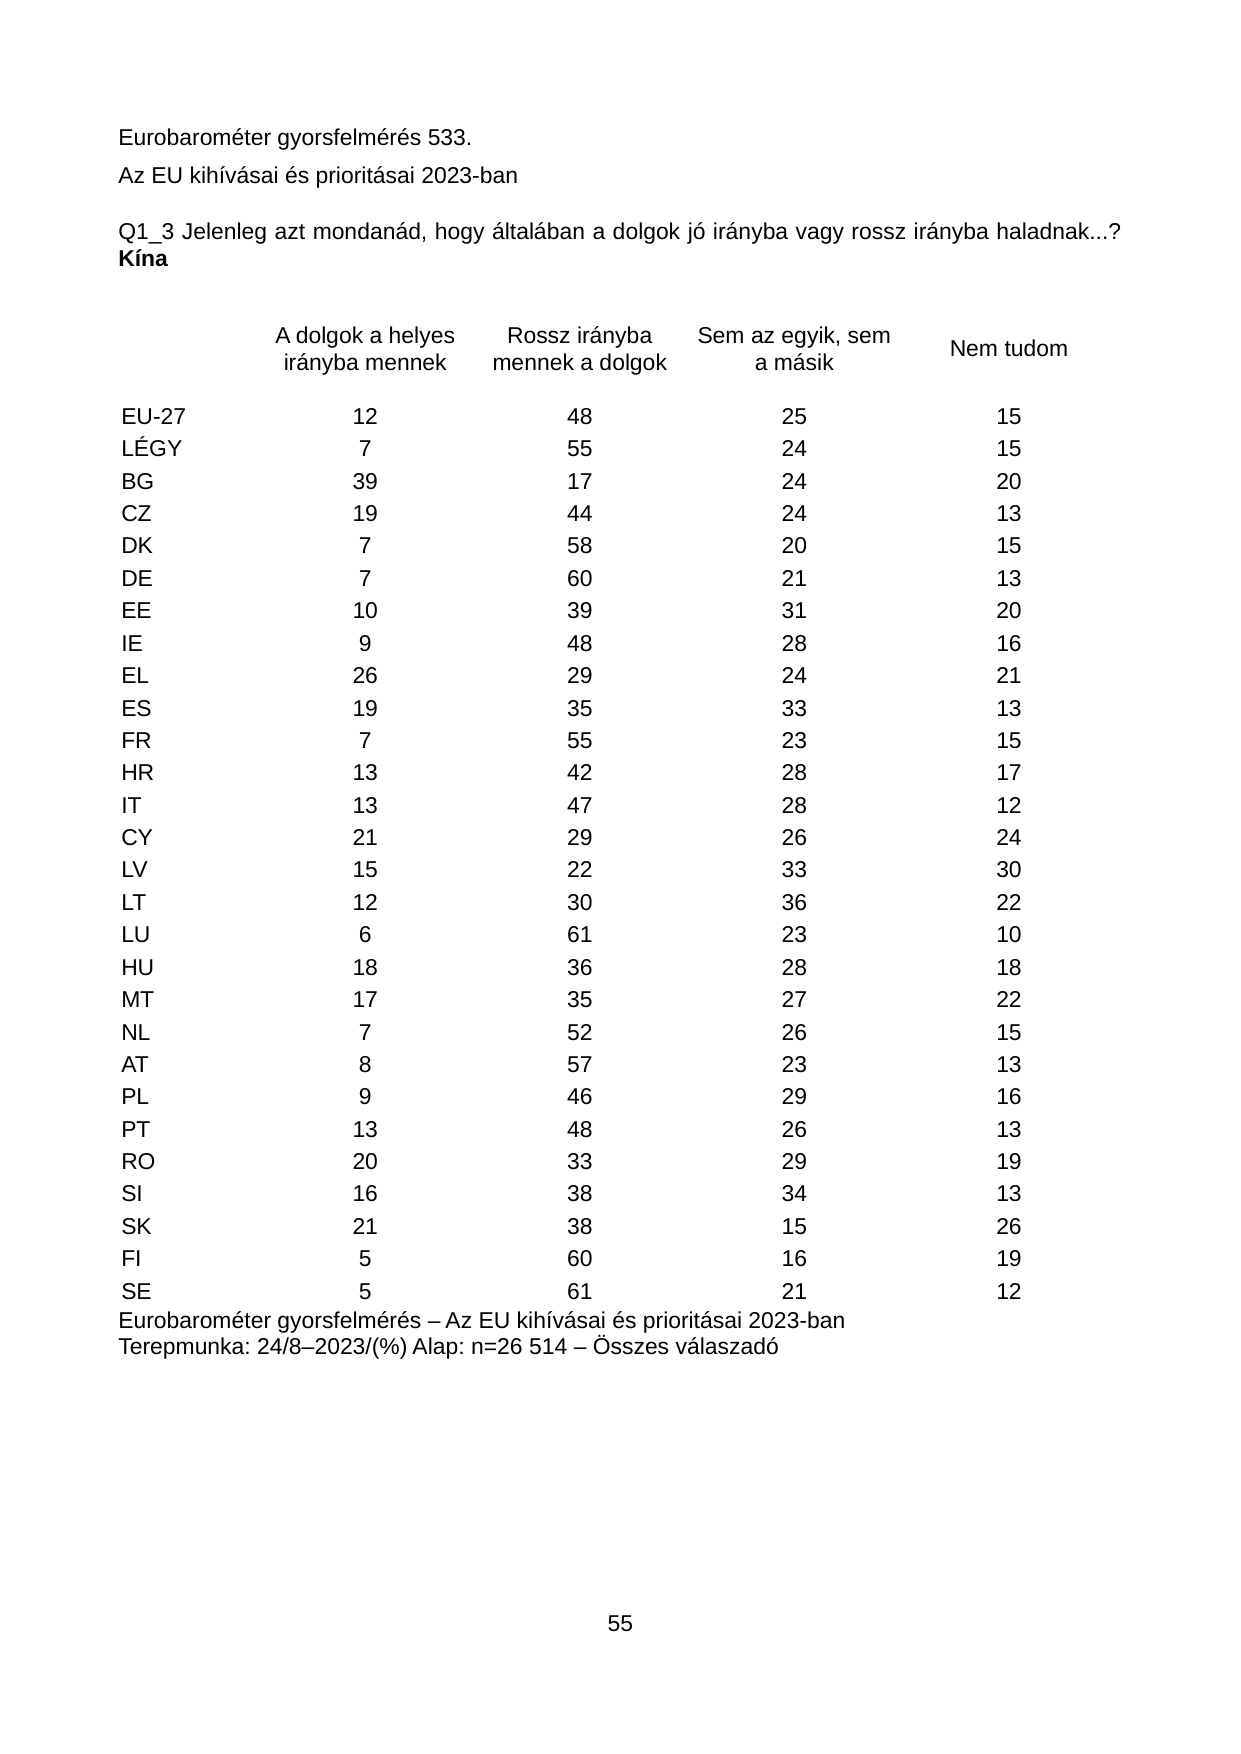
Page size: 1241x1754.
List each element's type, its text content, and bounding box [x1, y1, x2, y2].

table_cell IE [118, 627, 258, 659]
table_cell 13 [258, 789, 472, 821]
table_cell 38 [472, 1210, 687, 1242]
table_cell 16 [258, 1178, 472, 1210]
table_cell 19 [258, 691, 472, 724]
table_header Rossz irányba mennek a dolgok [472, 297, 687, 400]
table_cell 19 [901, 1242, 1116, 1274]
text Q1_3 Jelenleg azt mondanád, hogy általában a dolgok jó irányba vagy rossz irányba haladnak...? Kína [118, 218, 1122, 271]
table_cell 29 [687, 1145, 901, 1177]
table_cell HR [118, 756, 258, 789]
table_cell MT [118, 983, 258, 1015]
table_cell DK [118, 530, 258, 562]
table_cell 21 [901, 659, 1116, 691]
table_cell LT [118, 886, 258, 918]
table_cell 39 [472, 594, 687, 627]
table_cell 21 [258, 1210, 472, 1242]
table_cell 55 [472, 724, 687, 756]
table_cell 55 [472, 432, 687, 465]
table_cell DE [118, 562, 258, 594]
table_cell 52 [472, 1015, 687, 1048]
table_cell 15 [687, 1210, 901, 1242]
table_cell 29 [472, 659, 687, 691]
table_cell 20 [258, 1145, 472, 1177]
table_cell 7 [258, 530, 472, 562]
table_cell 15 [901, 1015, 1116, 1048]
table_cell 20 [901, 594, 1116, 627]
table_cell 31 [687, 594, 901, 627]
table_cell 13 [901, 691, 1116, 724]
table_cell 25 [687, 400, 901, 432]
table_cell 10 [901, 918, 1116, 951]
table_cell HU [118, 951, 258, 983]
table_cell ES [118, 691, 258, 724]
table_cell 34 [687, 1178, 901, 1210]
table_cell 27 [687, 983, 901, 1015]
table_cell 21 [687, 1275, 901, 1307]
table_cell 12 [901, 1275, 1116, 1307]
table_cell 48 [472, 627, 687, 659]
table_cell 23 [687, 918, 901, 951]
table_cell 22 [901, 983, 1116, 1015]
table_cell 58 [472, 530, 687, 562]
table_cell 24 [687, 659, 901, 691]
table_cell 15 [901, 432, 1116, 465]
text Eurobarométer gyorsfelmérés – Az EU kihívásai és prioritásai 2023-ban [118, 1307, 1122, 1333]
table_cell 8 [258, 1048, 472, 1080]
table_cell 7 [258, 562, 472, 594]
table_cell 22 [472, 854, 687, 886]
table_cell 12 [258, 886, 472, 918]
table_cell 18 [258, 951, 472, 983]
table_cell 19 [901, 1145, 1116, 1177]
table_cell 60 [472, 1242, 687, 1274]
table_cell 44 [472, 497, 687, 529]
table_cell 13 [258, 1113, 472, 1145]
table_cell SI [118, 1178, 258, 1210]
table_cell 57 [472, 1048, 687, 1080]
table_cell 46 [472, 1080, 687, 1113]
table_cell CY [118, 821, 258, 853]
table_cell 20 [901, 465, 1116, 497]
table_cell 26 [901, 1210, 1116, 1242]
table_cell 15 [258, 854, 472, 886]
table_cell 42 [472, 756, 687, 789]
table_cell LÉGY [118, 432, 258, 465]
table_cell 12 [258, 400, 472, 432]
table_cell CZ [118, 497, 258, 529]
table_cell 7 [258, 1015, 472, 1048]
table_cell EU-27 [118, 400, 258, 432]
table_cell 38 [472, 1178, 687, 1210]
table_cell FR [118, 724, 258, 756]
table_cell 17 [258, 983, 472, 1015]
table_cell 13 [901, 497, 1116, 529]
table_cell 13 [901, 1113, 1116, 1145]
table_cell 48 [472, 400, 687, 432]
table_cell 33 [687, 691, 901, 724]
table_cell 24 [687, 497, 901, 529]
table_cell FI [118, 1242, 258, 1274]
table_cell 26 [687, 821, 901, 853]
table_cell 61 [472, 918, 687, 951]
table_cell 24 [901, 821, 1116, 853]
table_cell 17 [901, 756, 1116, 789]
table_cell 35 [472, 983, 687, 1015]
table_cell RO [118, 1145, 258, 1177]
table_cell 7 [258, 724, 472, 756]
table_cell 16 [901, 1080, 1116, 1113]
table_cell SE [118, 1275, 258, 1307]
table_cell 21 [687, 562, 901, 594]
table_cell 16 [901, 627, 1116, 659]
table_cell 28 [687, 789, 901, 821]
table_cell 26 [687, 1113, 901, 1145]
table_cell 36 [687, 886, 901, 918]
table_header Sem az egyik, sem a másik [687, 297, 901, 400]
table_cell 18 [901, 951, 1116, 983]
table_cell 39 [258, 465, 472, 497]
table_cell IT [118, 789, 258, 821]
text Terepmunka: 24/8–2023/(%) Alap: n=26 514 – Összes válaszadó [118, 1333, 1122, 1360]
table_cell AT [118, 1048, 258, 1080]
table_cell 30 [472, 886, 687, 918]
table_cell 24 [687, 465, 901, 497]
table_header Nem tudom [901, 297, 1116, 400]
table_cell 15 [901, 724, 1116, 756]
table_cell 47 [472, 789, 687, 821]
table_cell 5 [258, 1275, 472, 1307]
table_cell 9 [258, 627, 472, 659]
table_cell 26 [258, 659, 472, 691]
table_cell 23 [687, 724, 901, 756]
table_cell 16 [687, 1242, 901, 1274]
table_cell 17 [472, 465, 687, 497]
table_cell 13 [901, 562, 1116, 594]
table_cell 36 [472, 951, 687, 983]
table_cell 35 [472, 691, 687, 724]
table_cell 13 [901, 1048, 1116, 1080]
table_cell 30 [901, 854, 1116, 886]
table_cell BG [118, 465, 258, 497]
table_cell PT [118, 1113, 258, 1145]
table_cell 6 [258, 918, 472, 951]
table_cell 23 [687, 1048, 901, 1080]
table_cell 10 [258, 594, 472, 627]
table_cell LU [118, 918, 258, 951]
table_cell 24 [687, 432, 901, 465]
table_cell 29 [687, 1080, 901, 1113]
table_cell 28 [687, 627, 901, 659]
table_cell 48 [472, 1113, 687, 1145]
table_cell 20 [687, 530, 901, 562]
table_cell 13 [258, 756, 472, 789]
table_cell 5 [258, 1242, 472, 1274]
table_cell 15 [901, 530, 1116, 562]
table_header A dolgok a helyes irányba mennek [258, 297, 472, 400]
table_cell 7 [258, 432, 472, 465]
table_cell 28 [687, 756, 901, 789]
table_cell EE [118, 594, 258, 627]
table_cell PL [118, 1080, 258, 1113]
table_cell EL [118, 659, 258, 691]
table_cell 26 [687, 1015, 901, 1048]
table_cell 15 [901, 400, 1116, 432]
table_cell SK [118, 1210, 258, 1242]
table_cell 22 [901, 886, 1116, 918]
table_cell 19 [258, 497, 472, 529]
table_cell 60 [472, 562, 687, 594]
table_cell 29 [472, 821, 687, 853]
table_cell 12 [901, 789, 1116, 821]
table_cell 28 [687, 951, 901, 983]
table_cell 9 [258, 1080, 472, 1113]
table_cell 33 [472, 1145, 687, 1177]
table_header [118, 297, 258, 400]
table_cell LV [118, 854, 258, 886]
table_cell 33 [687, 854, 901, 886]
table_cell 13 [901, 1178, 1116, 1210]
table_cell 61 [472, 1275, 687, 1307]
table_cell NL [118, 1015, 258, 1048]
table_cell 21 [258, 821, 472, 853]
